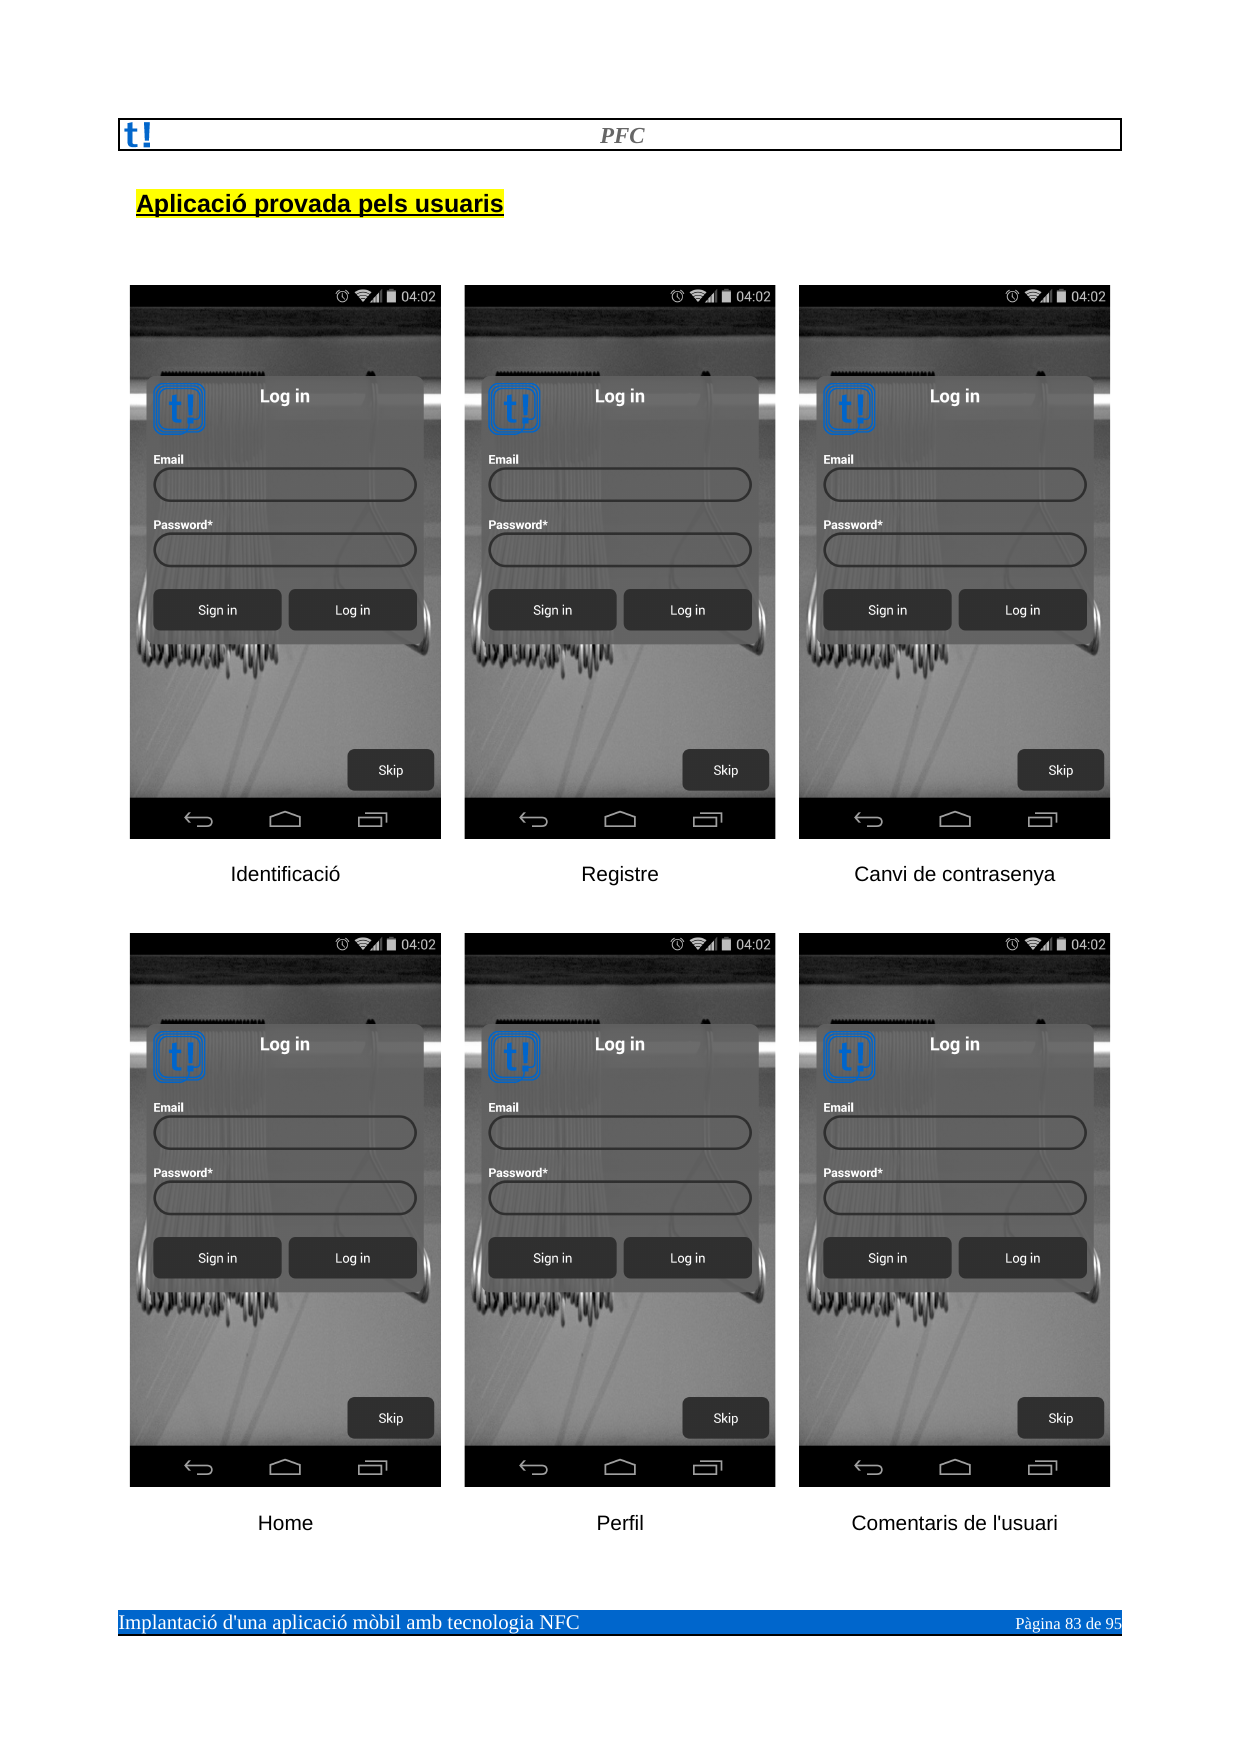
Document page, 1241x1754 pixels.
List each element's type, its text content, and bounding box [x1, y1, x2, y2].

table_cell Perfil [453, 934, 787, 1570]
table_cell [118, 922, 453, 933]
table_header Registre [453, 274, 787, 922]
picture [799, 285, 1111, 839]
table_cell Home [118, 934, 453, 1570]
picture [123, 121, 151, 148]
text Aplicació provada pels usuaris [118, 189, 1122, 218]
table_header Canvi de contrasenya [788, 274, 1122, 922]
picture [129, 285, 441, 839]
table_cell [788, 922, 1122, 933]
table_cell [453, 922, 787, 933]
picture [464, 285, 776, 839]
table_cell Comentaris de l'usuari [788, 934, 1122, 1570]
picture [129, 933, 441, 1487]
picture [799, 933, 1111, 1487]
table_header Identificació [118, 274, 453, 922]
picture [464, 933, 776, 1487]
